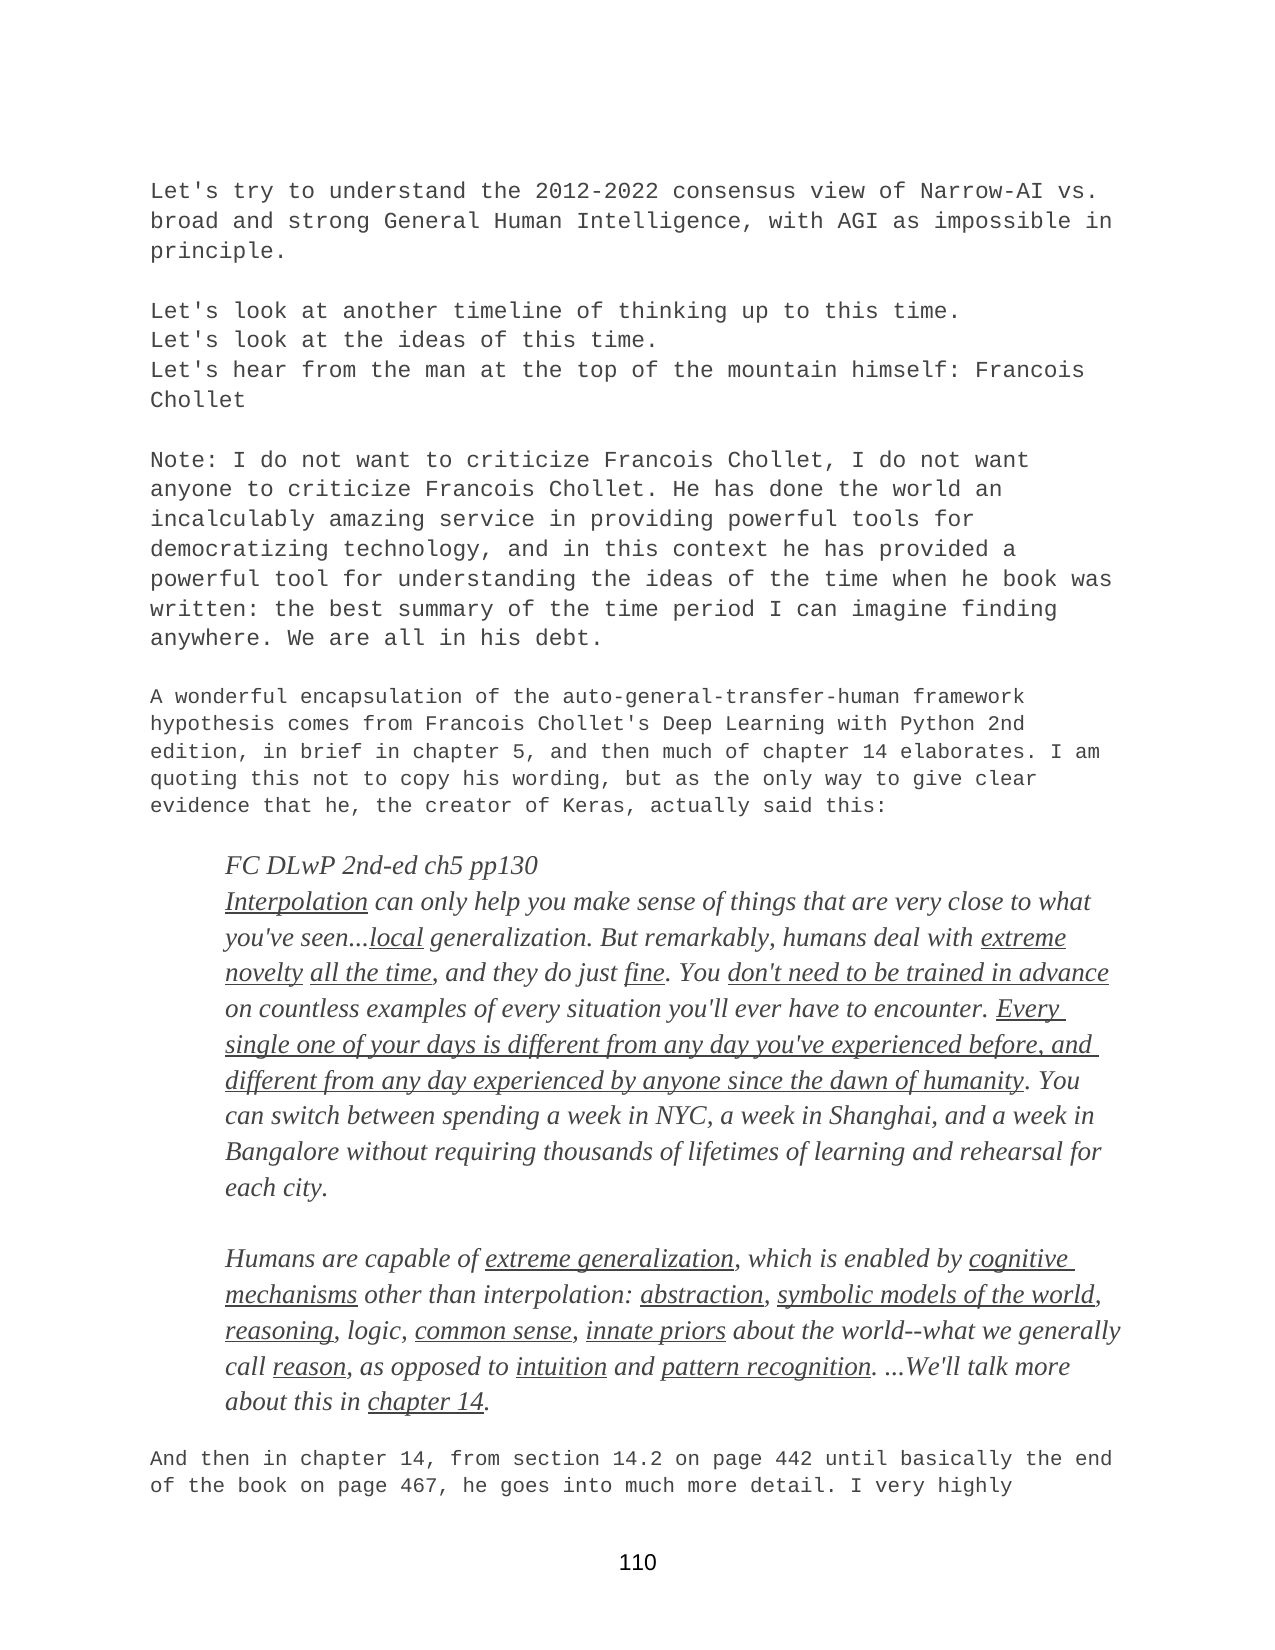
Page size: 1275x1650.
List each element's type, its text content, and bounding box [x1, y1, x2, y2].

text Let's try to understand the 2012-2022 consensus view of Narrow-AI vs. broad and strong General Human Intelligence, with AGI as impossible in principle. [150, 180, 1125, 265]
text Let's look at another timeline of thinking up to this time. [150, 299, 1125, 325]
text A wonderful encapsulation of the auto-general-transfer-human framework hypothesis comes from Francois Chollet's Deep Learning with Python 2nd edition, in brief in chapter 5, and then much of chapter 14 elaborates. I am quoting this not to copy his wording, but as the only way to give clear evidence that he, the creator of Keras, actually said this: [150, 686, 1125, 819]
text Let's look at the ideas of this time. [150, 329, 1125, 355]
text Let's hear from the man at the top of the mountain himself: Francois Chollet [150, 358, 1125, 414]
text Note: I do not want to criticize Francois Chollet, I do not want anyone to criticize Francois Chollet. He has done the world an incalculably amazing service in providing powerful tools for democratizing technology, and in this context he has provided a powerful tool for understanding the ideas of the time when he book was written: the best summary of the time period I can imagine finding anywhere. We are all in his debt. [150, 448, 1125, 653]
text Humans are capable of extreme generalization, which is enabled by cognitive mechanisms other than interpolation: abstraction, symbolic models of the world, reasoning, logic, common sense, innate priors about the world--what we generally call reason, as opposed to intuition and pattern recognition. ...We'll talk more about this in chapter 14. [225, 1242, 1125, 1416]
text And then in chapter 14, from section 14.2 on page 442 until basically the end of the book on page 467, he goes into much more detail. I very highly [150, 1448, 1125, 1499]
text FC DLwP 2nd-ed ch5 pp130 [225, 849, 1125, 881]
text Interpolation can only help you make sense of things that are very close to what you've seen...local generalization. But remarkably, humans deal with extreme novelty all the time, and they do just fine. You don't need to be trained in advance on countless examples of every situation you'll ever have to encounter. Every single one of your days is different from any day you've experienced before, and different from any day experienced by anyone since the dawn of humanity. You can switch between spending a week in NYC, a week in Shanghai, and a week in Bangalore without requiring thousands of lifetimes of learning and rehearsal for each city. [225, 885, 1125, 1202]
